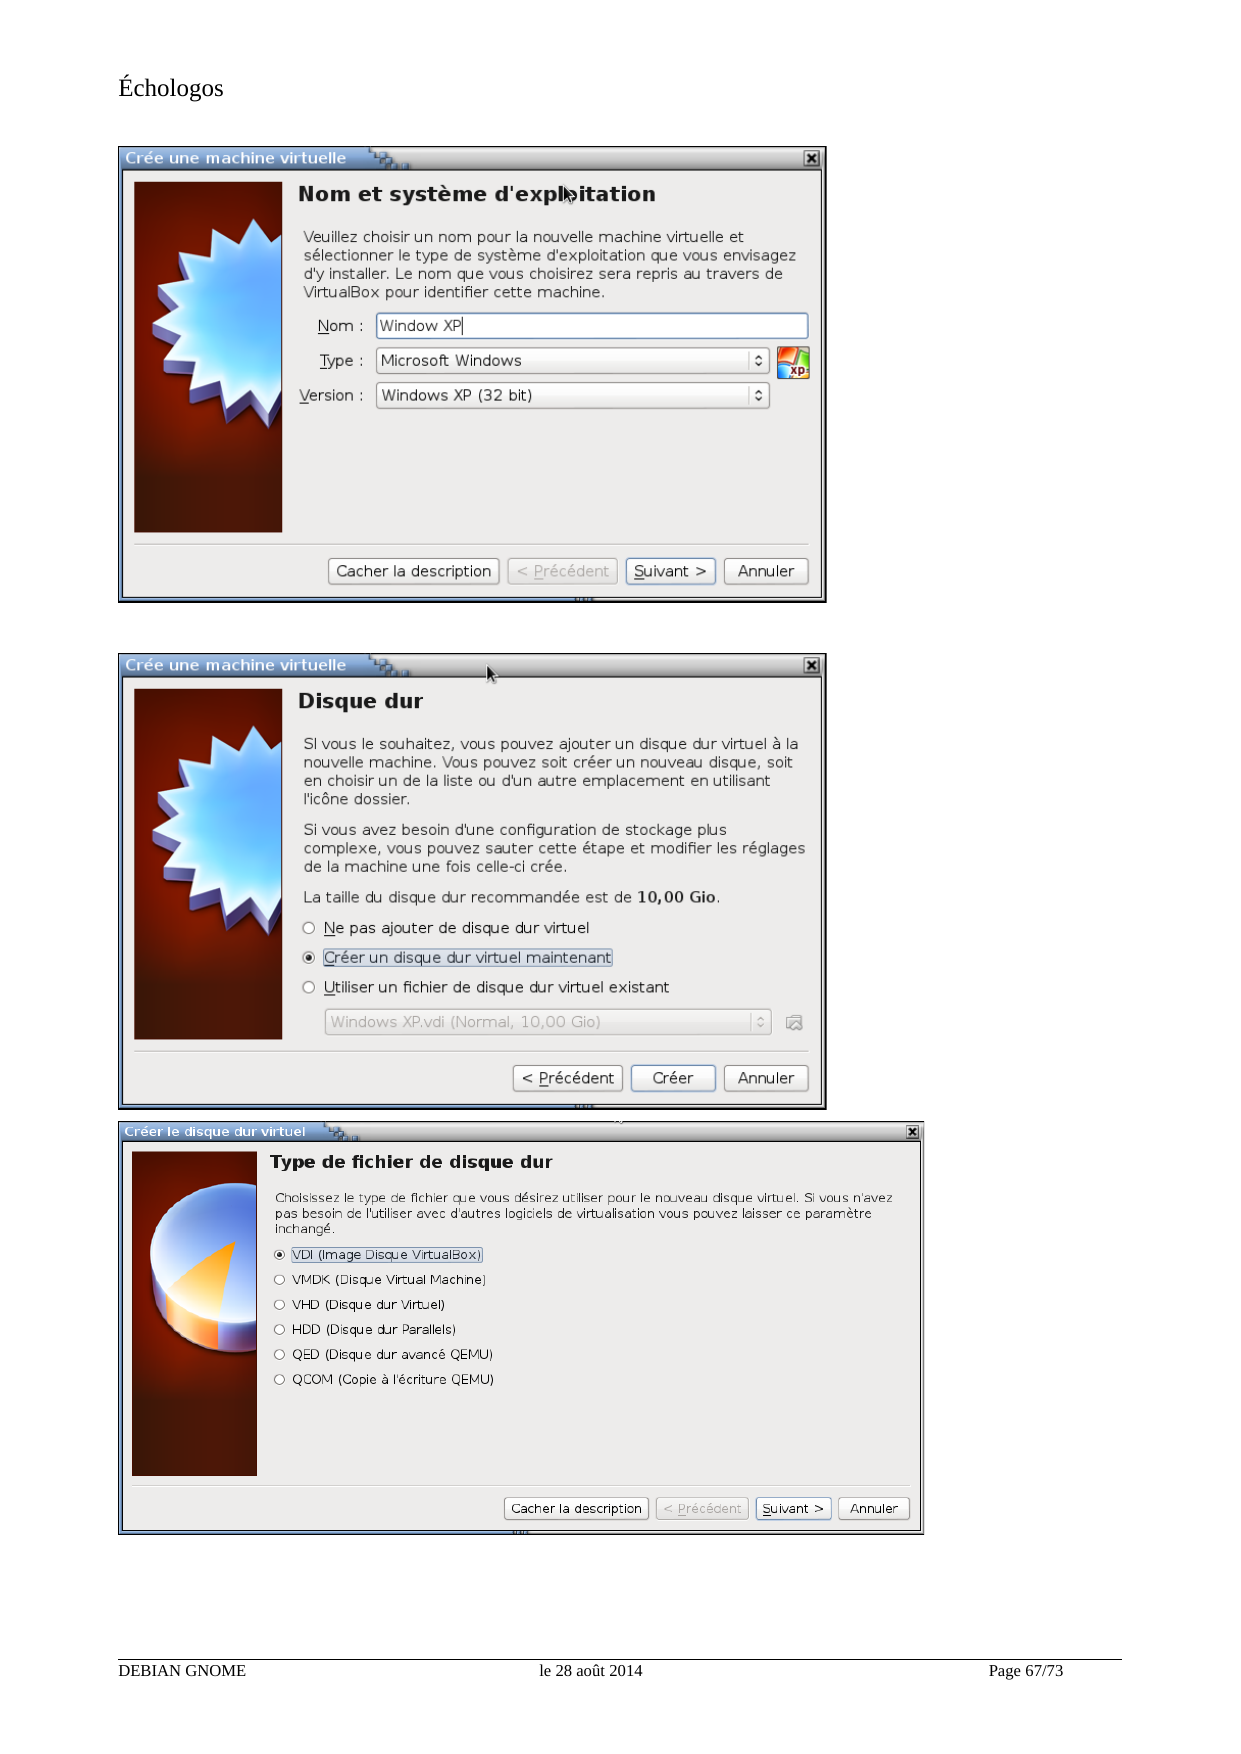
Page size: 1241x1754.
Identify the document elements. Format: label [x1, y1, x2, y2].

picture [118, 1121, 925, 1535]
picture [118, 146, 827, 603]
picture [118, 653, 827, 1110]
